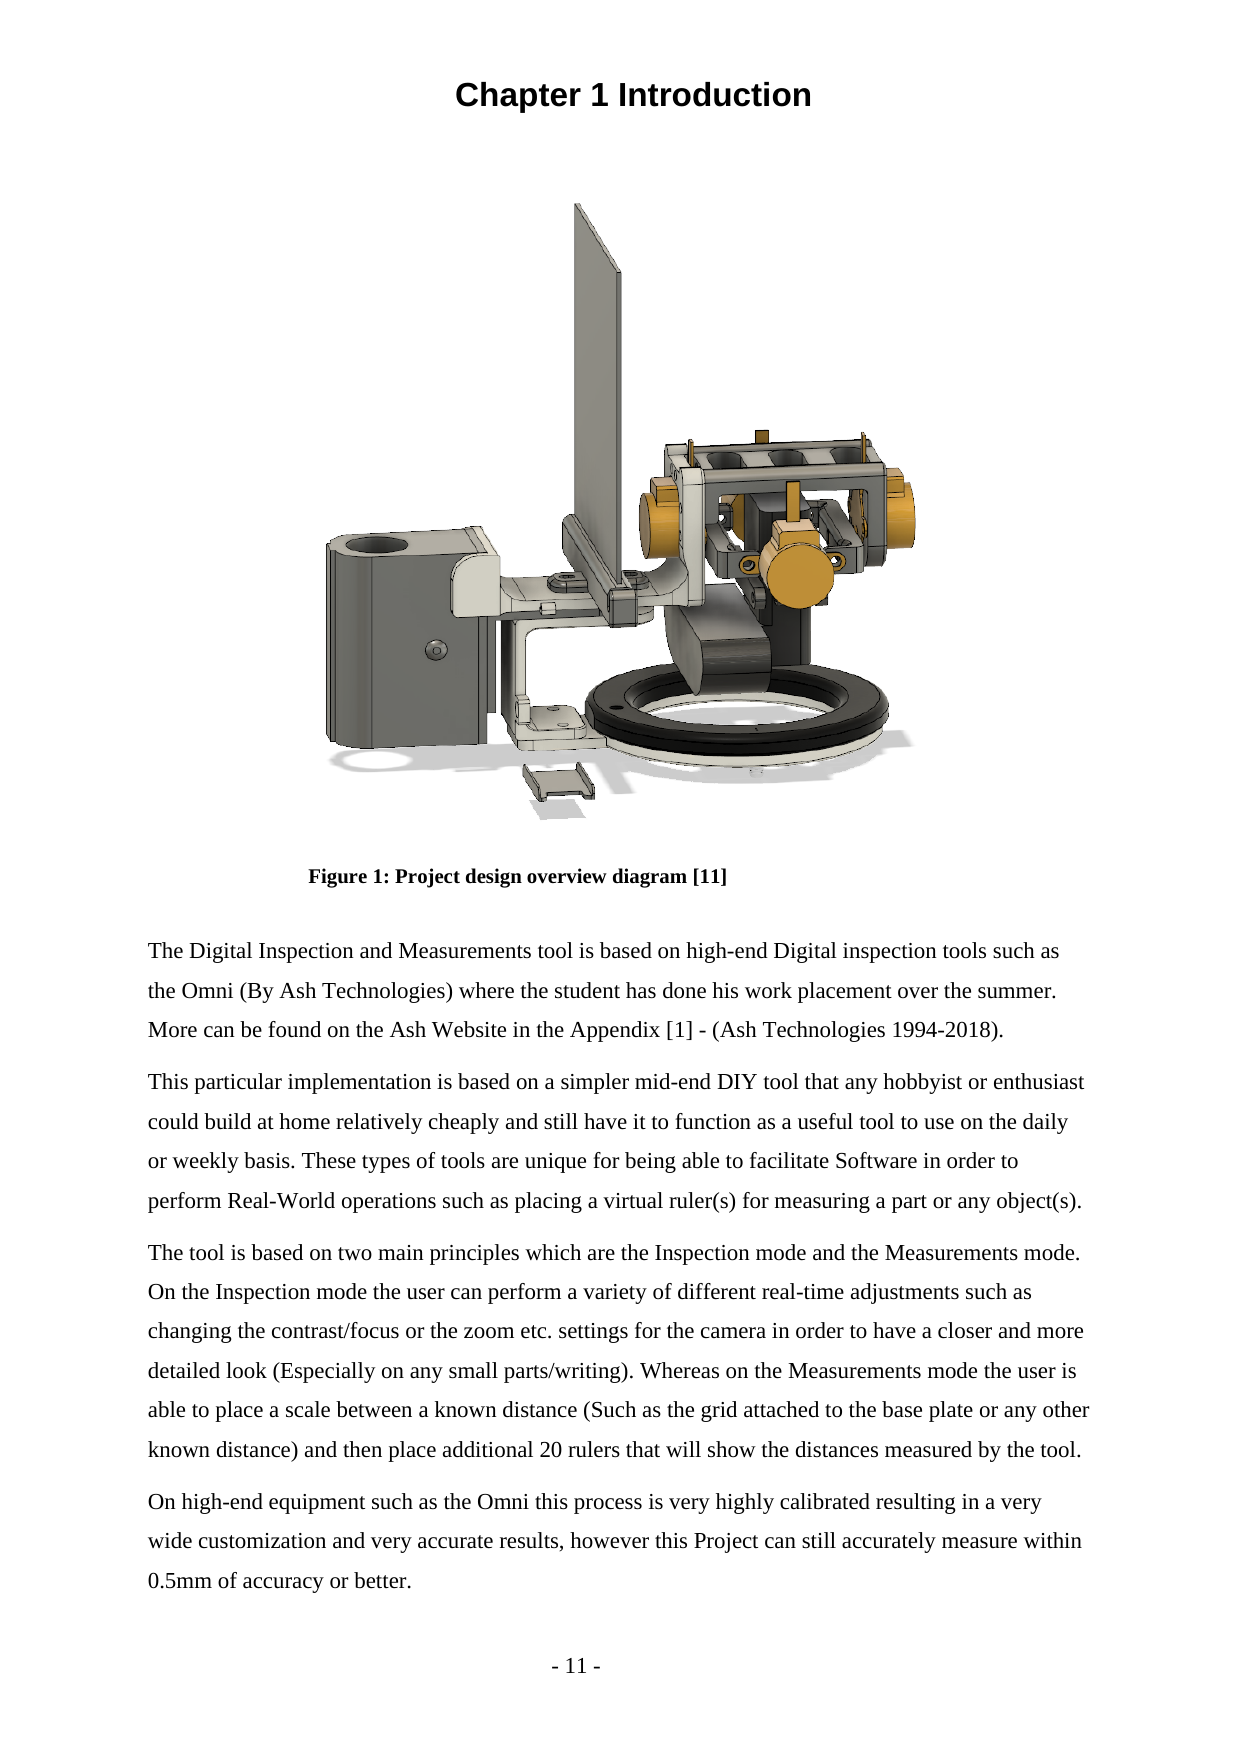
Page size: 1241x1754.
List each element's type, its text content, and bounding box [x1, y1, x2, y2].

picture [308, 182, 932, 832]
text On high-end equipment such as the Omni this process is very highly calibrated resulting in a very wide customization and very accurate results, however this Project can still accurately measure within 0.5mm of accuracy or better. [148, 1488, 1092, 1593]
text This particular implementation is based on a simpler mid-end DIY tool that any hobbyist or enthusiast could build at home relatively cheaply and still have it to function as a useful tool to use on the daily or weekly basis. These types of tools are unique for being able to facilitate Software in order to perform Real-World operations such as placing a virtual ruler(s) for measuring a part or any object(s). [148, 1068, 1092, 1213]
text Figure 1: Project design overview diagram [11] [308, 832, 932, 888]
subtitle Chapter 1 Introduction [175, 75, 1092, 113]
text The tool is based on two main principles which are the Inspection mode and the Measurements mode. On the Inspection mode the user can perform a variety of different real-time adjustments such as changing the contrast/focus or the zoom etc. settings for the camera in order to have a closer and more detailed look (Especially on any small parts/writing). Whereas on the Measurements mode the user is able to place a scale between a known distance (Such as the grid attached to the base plate or any other known distance) and then place additional 20 rulers that will show the distances measured by the tool. [148, 1239, 1092, 1462]
text The Digital Inspection and Measurements tool is based on high-end Digital inspection tools such as the Omni (By Ash Technologies) where the student has done his work placement over the summer. More can be found on the Ash Website in the Appendix [1] - (Ash Technologies 1994-2018). [148, 937, 1092, 1043]
